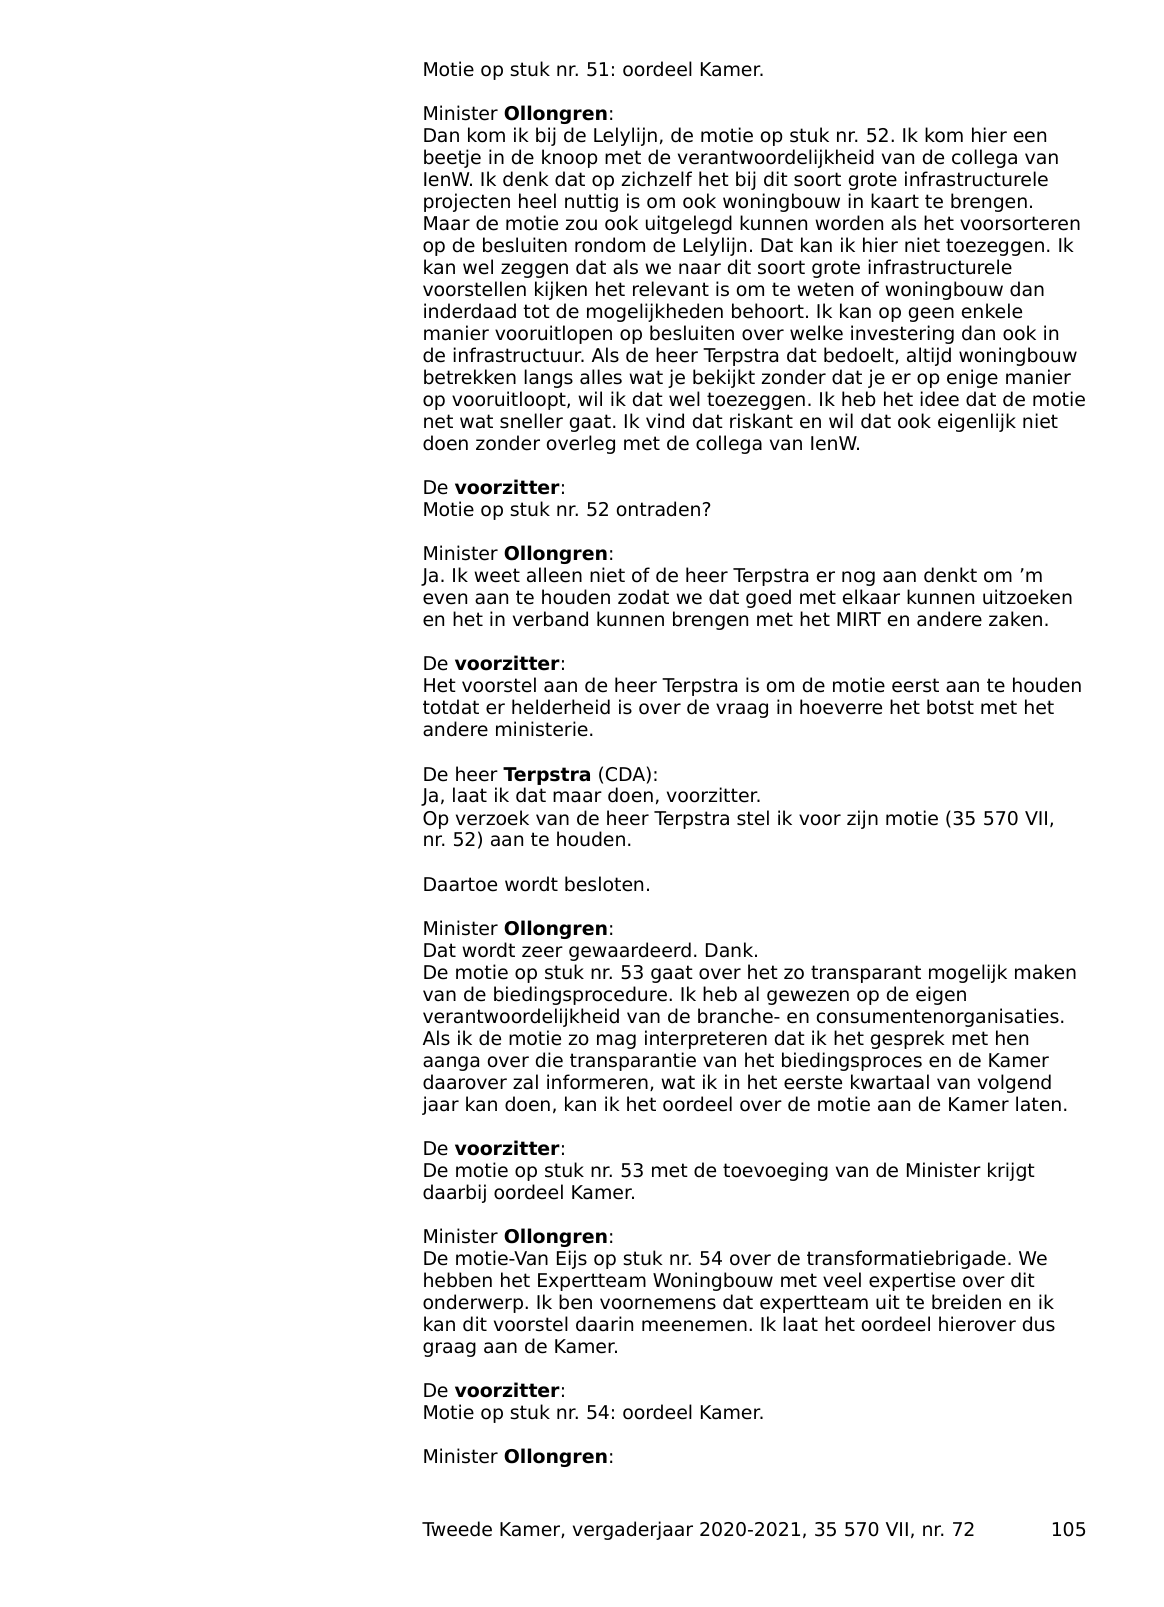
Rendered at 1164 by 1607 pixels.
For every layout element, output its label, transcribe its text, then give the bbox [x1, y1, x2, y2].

text De motie-Van Eijs op stuk nr. 54 over de transformatiebrigade. We hebben het Expertteam Woningbouw met veel expertise over dit onderwerp. Ik ben voornemens dat expertteam uit te breiden en ik kan dit voorstel daarin meenemen. Ik laat het oordeel hierover dus graag aan de Kamer. [422, 1248, 1087, 1358]
text De voorzitter: [422, 1138, 1087, 1160]
text Minister Ollongren: [422, 918, 1087, 940]
text Minister Ollongren: [422, 1226, 1087, 1248]
text Het voorstel aan de heer Terpstra is om de motie eerst aan te houden totdat er helderheid is over de vraag in hoeverre het botst met het andere ministerie. [422, 675, 1087, 741]
text Ja. Ik weet alleen niet of de heer Terpstra er nog aan denkt om ’m even aan te houden zodat we dat goed met elkaar kunnen uitzoeken en het in verband kunnen brengen met het MIRT en andere zaken. [422, 565, 1087, 631]
text Ja, laat ik dat maar doen, voorzitter. [422, 785, 1087, 807]
text De motie op stuk nr. 53 gaat over het zo transparant mogelijk maken van de biedingsprocedure. Ik heb al gewezen op de eigen verantwoordelijkheid van de branche- en consumentenorganisaties. Als ik de motie zo mag interpreteren dat ik het gesprek met hen aanga over die transparantie van het biedingsproces en de Kamer daarover zal informeren, wat ik in het eerste kwartaal van volgend jaar kan doen, kan ik het oordeel over de motie aan de Kamer laten. [422, 962, 1087, 1116]
text De motie op stuk nr. 53 met de toevoeging van de Minister krijgt daarbij oordeel Kamer. [422, 1160, 1087, 1204]
text De voorzitter: [422, 477, 1087, 499]
text De voorzitter: [422, 653, 1087, 675]
text Dan kom ik bij de Lelylijn, de motie op stuk nr. 52. Ik kom hier een beetje in de knoop met de verantwoordelijkheid van de collega van IenW. Ik denk dat op zichzelf het bij dit soort grote infrastructurele projecten heel nuttig is om ook woningbouw in kaart te brengen. Maar de motie zou ook uitgelegd kunnen worden als het voorsorteren op de besluiten rondom de Lelylijn. Dat kan ik hier niet toezeggen. Ik kan wel zeggen dat als we naar dit soort grote infrastructurele voorstellen kijken het relevant is om te weten of woningbouw dan inderdaad tot de mogelijkheden behoort. Ik kan op geen enkele manier vooruitlopen op besluiten over welke investering dan ook in de infrastructuur. Als de heer Terpstra dat bedoelt, altijd woningbouw betrekken langs alles wat je bekijkt zonder dat je er op enige manier op vooruitloopt, wil ik dat wel toezeggen. Ik heb het idee dat de motie net wat sneller gaat. Ik vind dat riskant en wil dat ook eigenlijk niet doen zonder overleg met de collega van IenW. [422, 125, 1087, 455]
text De voorzitter: [422, 1380, 1087, 1402]
text Op verzoek van de heer Terpstra stel ik voor zijn motie (35 570 VII, nr. 52) aan te houden. [422, 807, 1087, 851]
text Minister Ollongren: [422, 103, 1087, 125]
text Minister Ollongren: [422, 1446, 1087, 1468]
text Dat wordt zeer gewaardeerd. Dank. [422, 940, 1087, 962]
text Minister Ollongren: [422, 543, 1087, 565]
text De heer Terpstra (CDA): [422, 763, 1087, 785]
text Motie op stuk nr. 52 ontraden? [422, 499, 1087, 521]
text Motie op stuk nr. 54: oordeel Kamer. [422, 1402, 1087, 1424]
text Motie op stuk nr. 51: oordeel Kamer. [422, 59, 1087, 81]
text Daartoe wordt besloten. [422, 873, 1087, 896]
